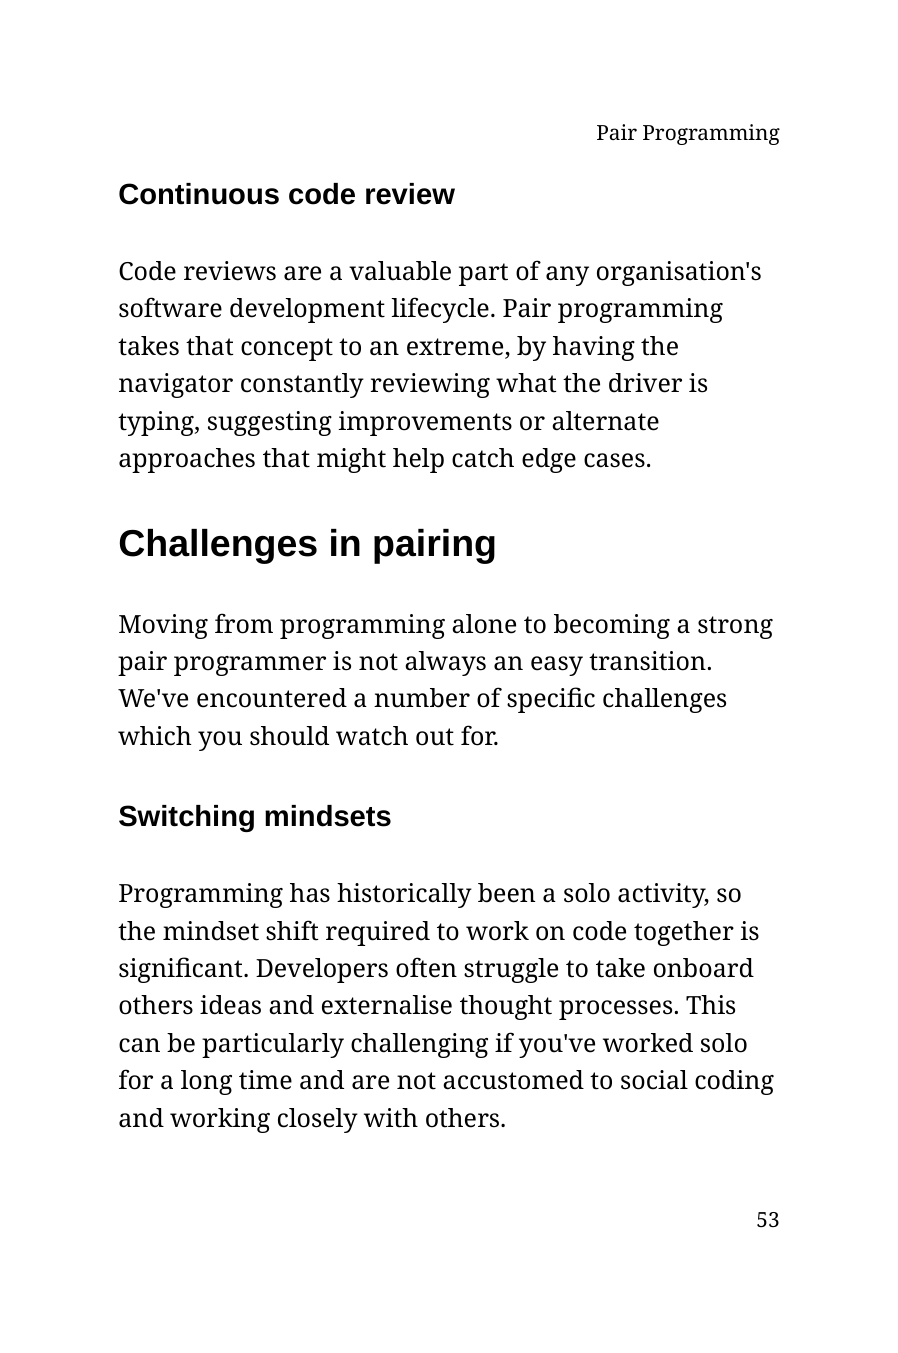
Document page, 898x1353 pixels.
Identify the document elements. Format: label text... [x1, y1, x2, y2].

subtitle Switching mindsets [118, 799, 779, 833]
text Programming has historically been a solo activity, so the mindset shift required to work on code together is significant. Developers often struggle to take onboard others ideas and externalise thought processes. This can be particularly challenging if you've worked solo for a long time and are not accustomed to social coding and working closely with others. [118, 876, 779, 1134]
text Code reviews are a valuable part of any organisation's software development lifecycle. Pair programming takes that concept to an extreme, by having the navigator constantly reviewing what the driver is typing, suggesting improvements or alternate approaches that might help catch edge cases. [118, 254, 779, 475]
text Moving from programming alone to becoming a strong pair programmer is not always an easy transition. We've encountered a number of specific challenges which you should watch out for. [118, 606, 779, 752]
subtitle Challenges in pairing [118, 521, 779, 564]
subtitle Continuous code review [118, 177, 779, 211]
